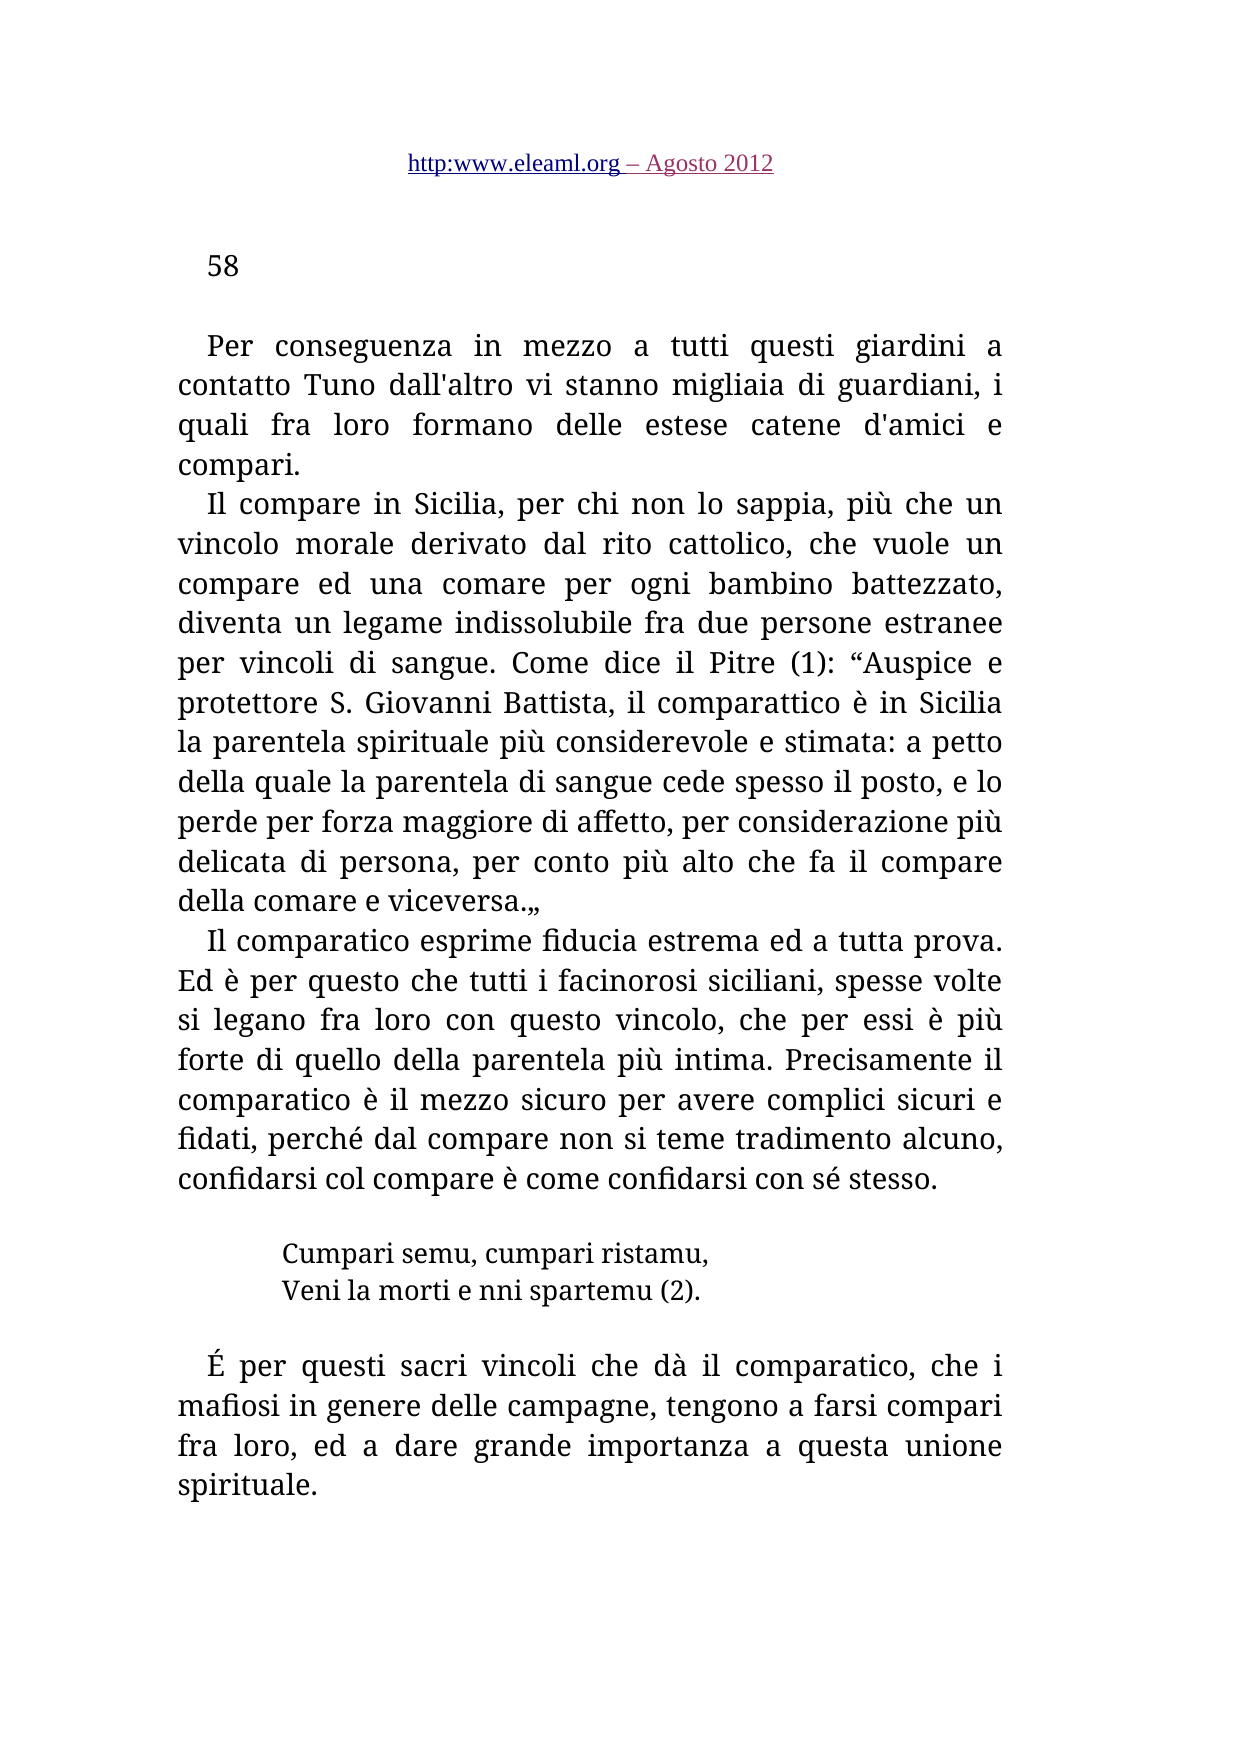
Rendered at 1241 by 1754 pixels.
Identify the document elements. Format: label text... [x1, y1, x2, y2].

text Veni la morti e nni spartemu (2). [252, 1272, 1004, 1309]
text 58 [177, 246, 1004, 285]
text É per questi sacri vincoli che dà il comparatico, che i mafiosi in genere delle campagne, tengono a farsi compari fra loro, ed a dare grande importanza a questa unione spirituale. [177, 1346, 1004, 1504]
text Il compare in Sicilia, per chi non lo sappia, più che un vincolo morale derivato dal rito cattolico, che vuole un compare ed una comare per ogni bambino battezzato, diventa un legame indissolubile fra due persone estranee per vincoli di sangue. Come dice il Pitre (1): “Auspice e protettore S. Giovanni Battista, il comparattico è in Sicilia la parentela spirituale più considerevole e stimata: a petto della quale la parentela di sangue cede spesso il posto, e lo perde per forza maggiore di affetto, per considerazione più delicata di persona, per conto più alto che fa il compare della comare e viceversa.„ [177, 484, 1004, 920]
text Il comparatico esprime fiducia estrema ed a tutta prova. Ed è per questo che tutti i facinorosi siciliani, spesse volte si legano fra loro con questo vincolo, che per essi è più forte di quello della parentela più intima. Precisamente il comparatico è il mezzo sicuro per avere complici sicuri e fidati, perché dal compare non si teme tradimento alcuno, confidarsi col compare è come confidarsi con sé stesso. [177, 920, 1004, 1198]
text Per conseguenza in mezzo a tutti questi giardini a contatto Tuno dall'altro vi stanno migliaia di guardiani, i quali fra loro formano delle estese catene d'amici e compari. [177, 325, 1004, 484]
text Cumpari semu, cumpari ristamu, [252, 1235, 1004, 1272]
